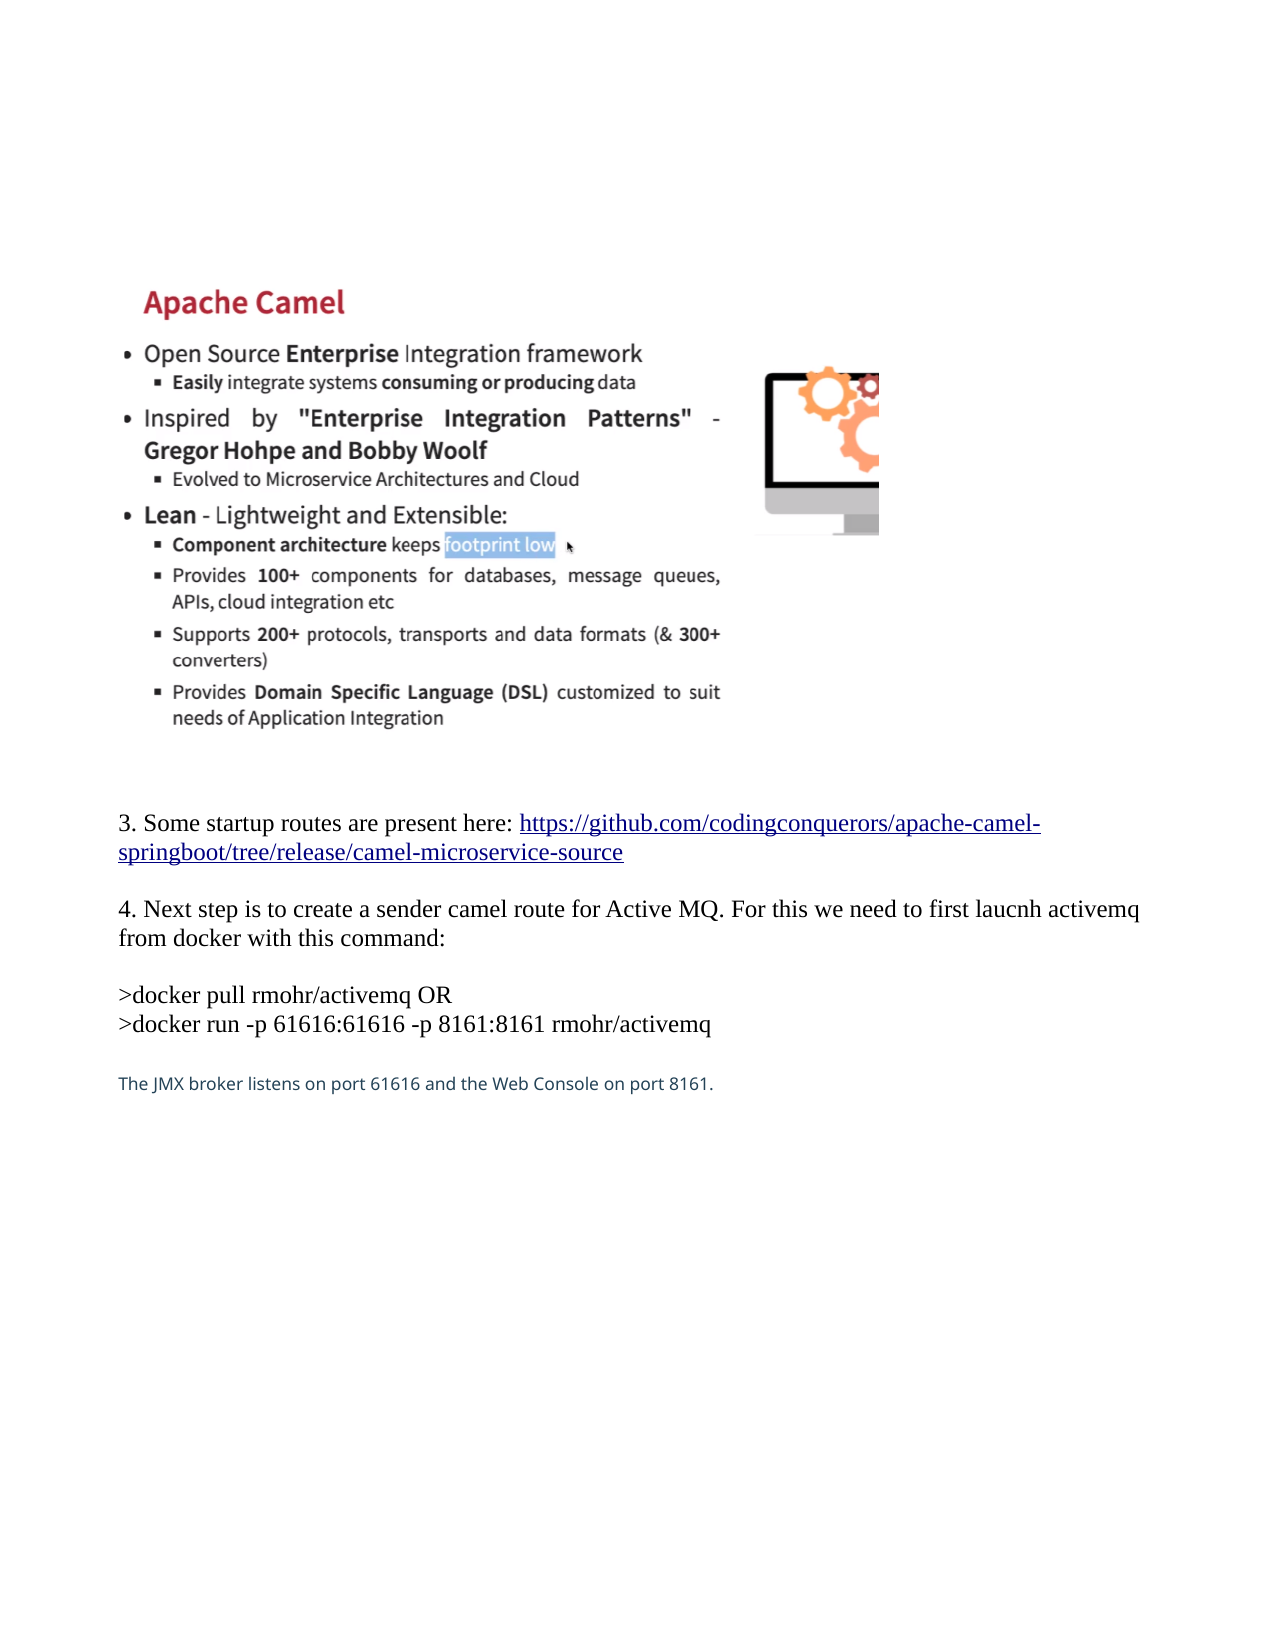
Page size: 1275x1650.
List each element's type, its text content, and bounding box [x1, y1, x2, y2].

text 4. Next step is to create a sender camel route for Active MQ. For this we need to first laucnh activemq from docker with this command: [118, 894, 1157, 952]
picture [124, 279, 879, 754]
text >docker run -p 61616:61616 -p 8161:8161 rmohr/activemq [118, 1009, 1157, 1038]
text The JMX broker listens on port 61616 and the Web Console on port 8161. [118, 1067, 1157, 1096]
text >docker pull rmohr/activemq OR [118, 981, 1157, 1009]
text 3. Some startup routes are present here: https://github.com/codingconquerors/apache-camel-springboot/tree/release/camel-microservice-source [118, 808, 1157, 866]
